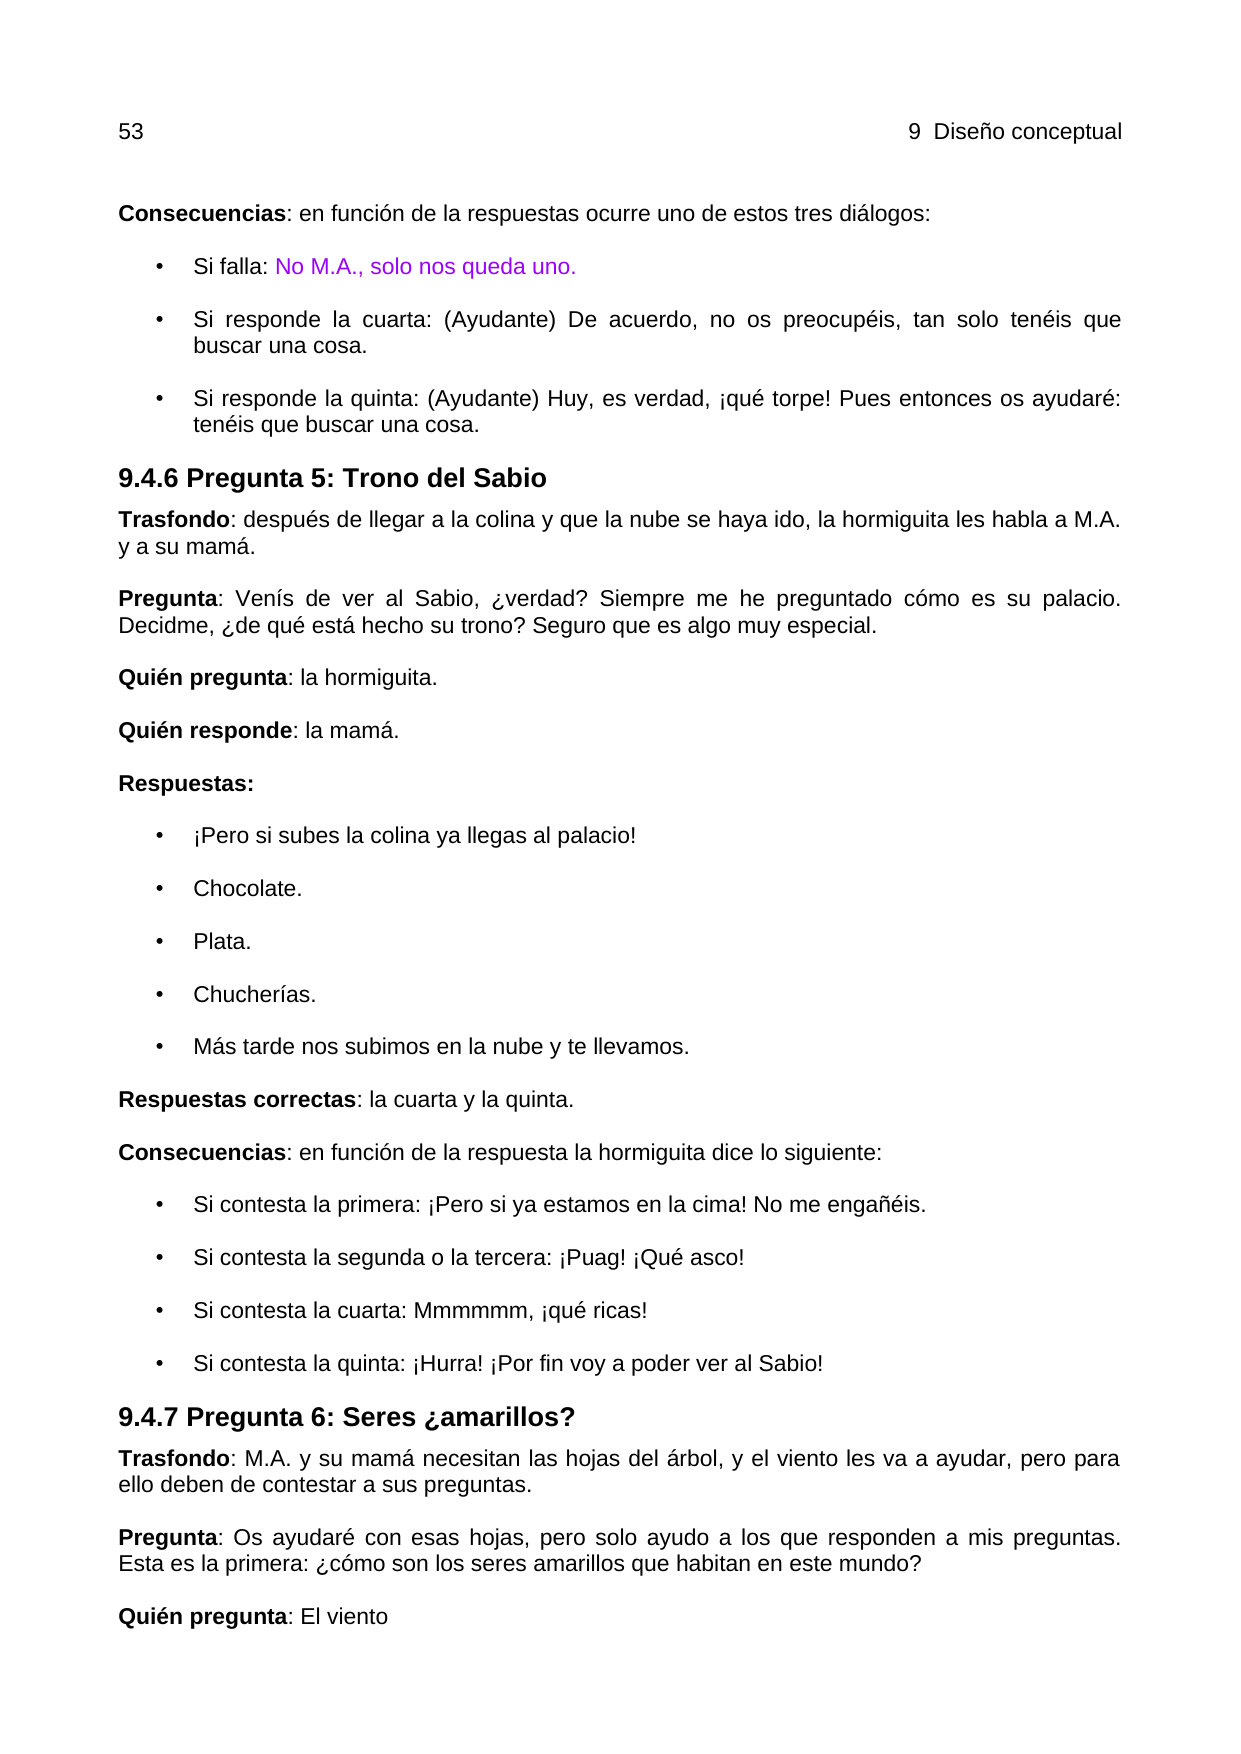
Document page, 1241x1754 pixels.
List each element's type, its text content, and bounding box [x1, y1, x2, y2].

list Plata. [156, 928, 1122, 954]
list Si contesta la segunda o la tercera: ¡Puag! ¡Qué asco! [156, 1244, 1122, 1271]
text Quién pregunta: la hormiguita. [118, 664, 1122, 691]
list Si contesta la cuarta: Mmmmmm, ¡qué ricas! [156, 1297, 1122, 1323]
subtitle Pregunta 6: Seres ¿amarillos? [118, 1401, 1122, 1432]
text Quién responde: la mamá. [118, 717, 1122, 743]
list Si falla: No M.A., solo nos queda uno. [156, 253, 1122, 279]
list Si responde la cuarta: (Ayudante) De acuerdo, no os preocupéis, tan solo tenéis que buscar una cosa. [156, 306, 1122, 358]
text Consecuencias: en función de la respuestas ocurre uno de estos tres diálogos: [118, 200, 1122, 227]
list ¡Pero si subes la colina ya llegas al palacio! [156, 822, 1122, 849]
text Consecuencias: en función de la respuesta la hormiguita dice lo siguiente: [118, 1139, 1122, 1165]
subtitle Pregunta 5: Trono del Sabio [118, 462, 1122, 494]
list Chocolate. [156, 875, 1122, 902]
list Si contesta la quinta: ¡Hurra! ¡Por fin voy a poder ver al Sabio! [156, 1349, 1122, 1376]
text Pregunta: Os ayudaré con esas hojas, pero solo ayudo a los que responden a mis preguntas. Esta es la primera: ¿cómo son los seres amarillos que habitan en este mundo? [118, 1524, 1122, 1576]
list Si contesta la primera: ¡Pero si ya estamos en la cima! No me engañéis. [156, 1191, 1122, 1218]
text Trasfondo: M.A. y su mamá necesitan las hojas del árbol, y el viento les va a ayudar, pero para ello deben de contestar a sus preguntas. [118, 1445, 1122, 1497]
text Pregunta: Venís de ver al Sabio, ¿verdad? Siempre me he preguntado cómo es su palacio. Decidme, ¿de qué está hecho su trono? Seguro que es algo muy especial. [118, 585, 1122, 638]
list Si responde la quinta: (Ayudante) Huy, es verdad, ¡qué torpe! Pues entonces os ayudaré: tenéis que buscar una cosa. [156, 385, 1122, 437]
text Trasfondo: después de llegar a la colina y que la nube se haya ido, la hormiguita les habla a M.A. y a su mamá. [118, 506, 1122, 559]
list Más tarde nos subimos en la nube y te llevamos. [156, 1033, 1122, 1060]
text Quién pregunta: El viento [118, 1603, 1122, 1629]
text Respuestas: [118, 770, 1122, 796]
list Chucherías. [156, 981, 1122, 1007]
text Respuestas correctas: la cuarta y la quinta. [118, 1086, 1122, 1112]
